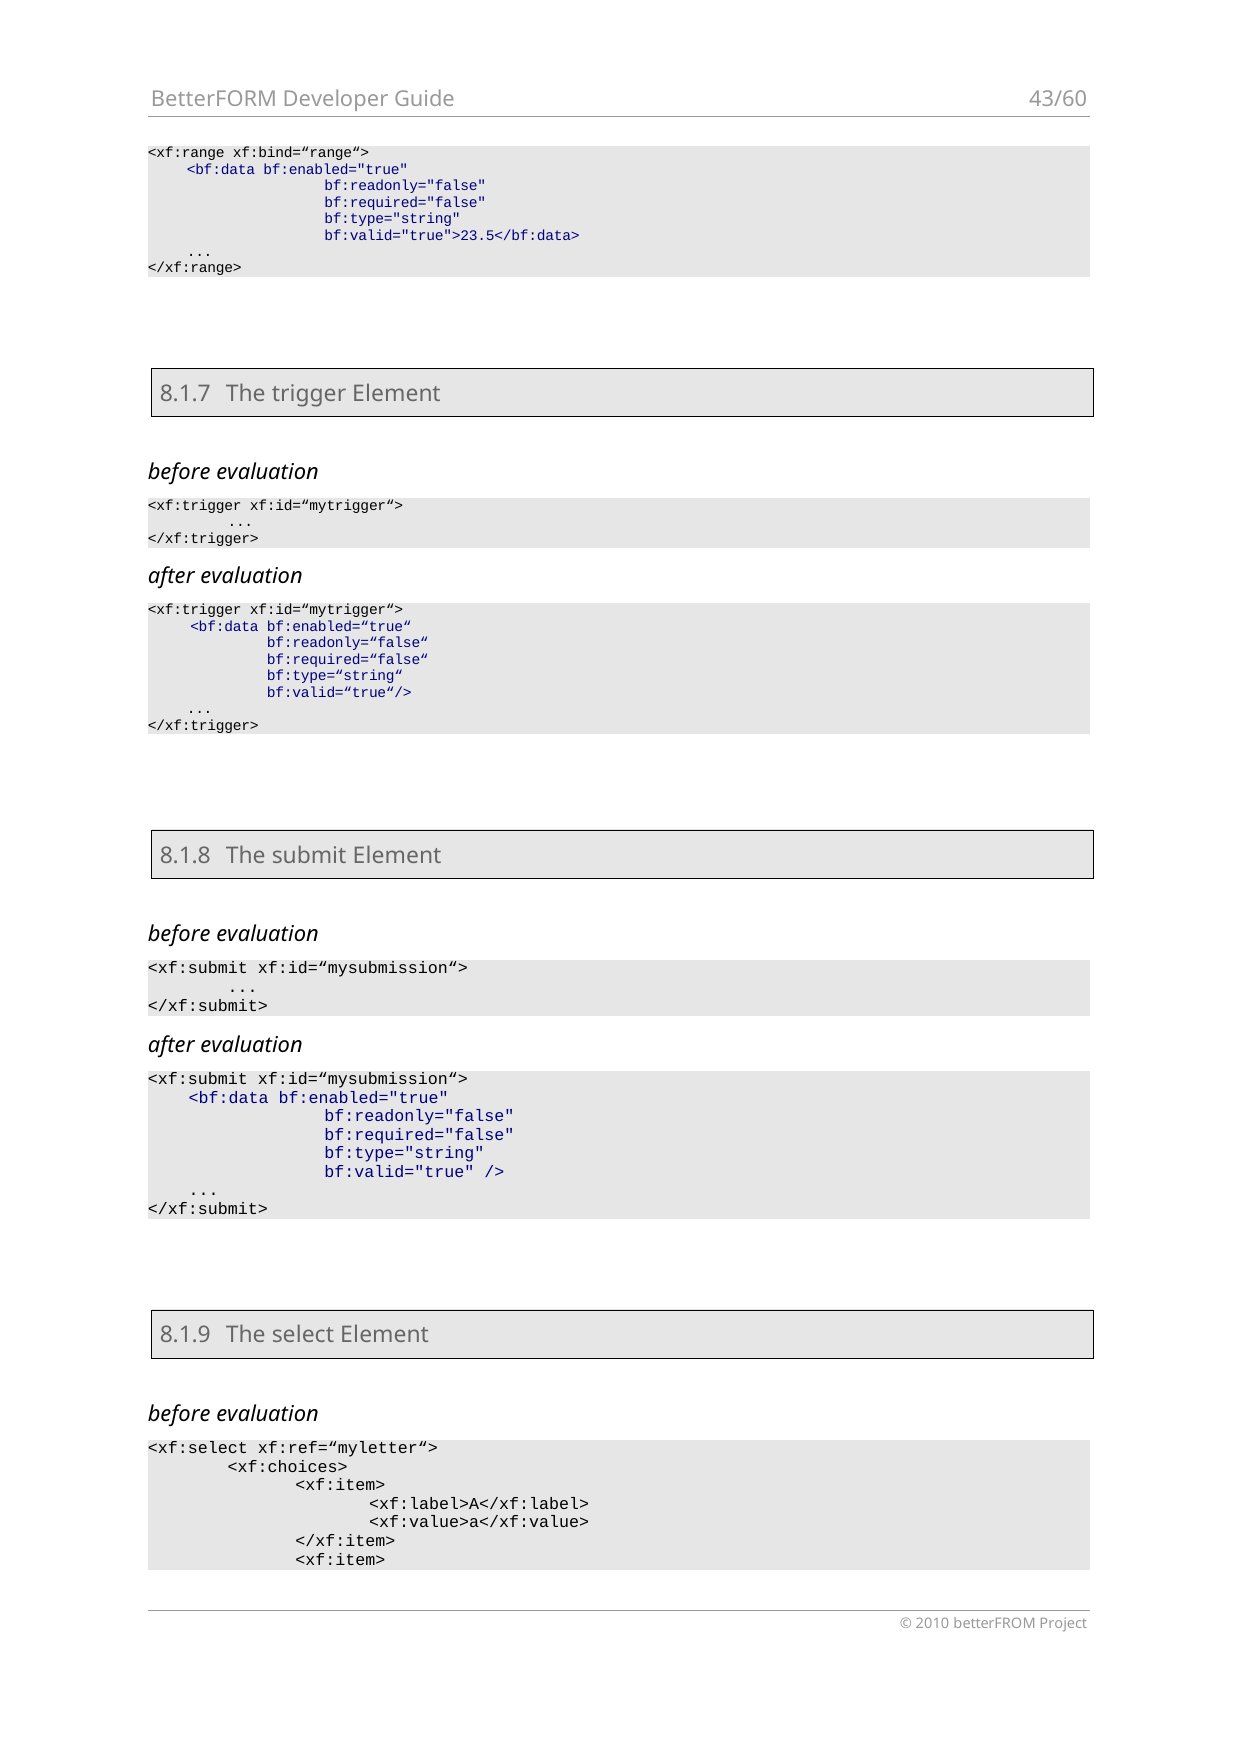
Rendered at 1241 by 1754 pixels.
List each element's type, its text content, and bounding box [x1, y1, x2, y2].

subtitle The select Element [152, 1311, 1093, 1358]
text before evaluation [148, 456, 1090, 486]
text <xf:select xf:ref=“myletter“> <xf:choices> <xf:item> <xf:label>A</xf:label> <xf:value>a</xf:value> </xf:item> <xf:item> [148, 1440, 1090, 1570]
subtitle The submit Element [152, 831, 1093, 878]
text <xf:submit xf:id=“mysubmission“> ... </xf:submit> [148, 960, 1090, 1016]
subtitle The trigger Element [152, 369, 1093, 416]
text <xf:trigger xf:id=“mytrigger“> <bf:data bf:enabled=“true“ bf:readonly=“false“ bf:required=“false“ bf:type=“string“ bf:valid=“true“/> ... </xf:trigger> [148, 603, 1090, 734]
text <xf:submit xf:id=“mysubmission“> <bf:data bf:enabled="true" bf:readonly="false" bf:required="false" bf:type="string" bf:valid="true" /> ... </xf:submit> [148, 1071, 1090, 1219]
text <xf:trigger xf:id=“mytrigger“> ... </xf:trigger> [148, 498, 1090, 548]
text before evaluation [148, 918, 1090, 948]
text before evaluation [148, 1398, 1090, 1428]
text <xf:range xf:bind=“range“> <bf:data bf:enabled="true" bf:readonly="false" bf:required="false" bf:type="string" bf:valid="true">23.5</bf:data> ... </xf:range> [148, 146, 1090, 277]
text after evaluation [148, 1028, 1090, 1058]
text after evaluation [148, 560, 1090, 590]
